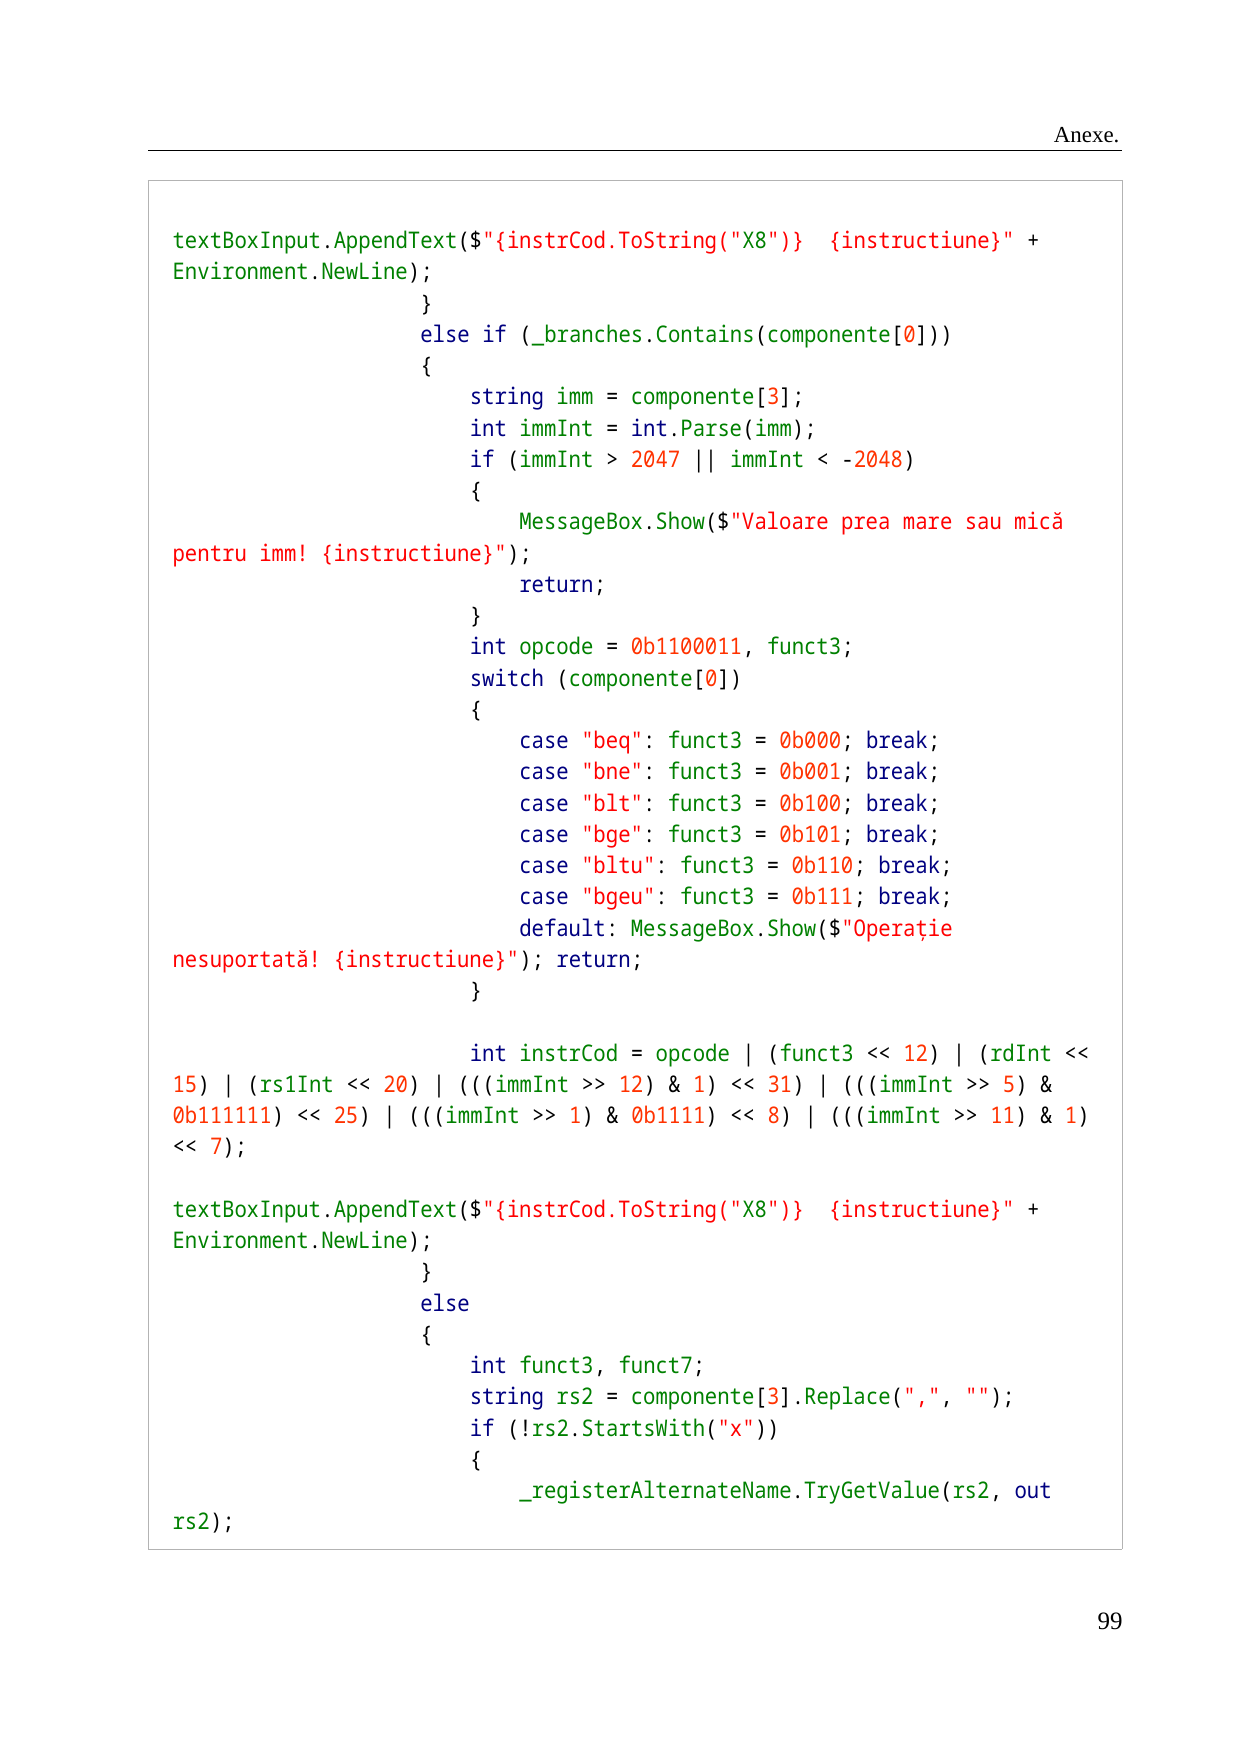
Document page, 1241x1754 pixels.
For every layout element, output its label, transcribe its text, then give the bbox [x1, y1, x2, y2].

text textBoxInput.AppendText($"{instrCod.ToString("X8")} {instructiune}" + Environment.NewLine); [149, 181, 1122, 274]
text int funct3, funct7; [149, 1336, 1122, 1368]
text { [149, 1305, 1122, 1336]
text string rs2 = componente[3].Replace(",", ""); [149, 1368, 1122, 1399]
text if (!rs2.StartsWith("x")) [149, 1399, 1122, 1430]
text { [149, 461, 1122, 493]
text } [149, 274, 1122, 305]
text case "bne": funct3 = 0b001; break; [149, 743, 1122, 774]
text } [149, 586, 1122, 618]
text MessageBox.Show($"Valoare prea mare sau mică pentru imm! {instructiune}"); [149, 493, 1122, 555]
text { [149, 680, 1122, 711]
text switch (componente[0]) [149, 649, 1122, 680]
text { [149, 336, 1122, 368]
text } [149, 1243, 1122, 1274]
text else if (_branches.Contains(componente[0])) [149, 305, 1122, 336]
text string imm = componente[3]; [149, 368, 1122, 399]
text if (immInt > 2047 || immInt < -2048) [149, 430, 1122, 461]
text case "bltu": funct3 = 0b110; break; [149, 836, 1122, 868]
text { [149, 1430, 1122, 1461]
text int opcode = 0b1100011, funct3; [149, 618, 1122, 649]
text textBoxInput.AppendText($"{instrCod.ToString("X8")} {instructiune}" + Environment.NewLine); [149, 1149, 1122, 1243]
text return; [149, 555, 1122, 586]
text case "bgeu": funct3 = 0b111; break; [149, 868, 1122, 899]
text case "bge": funct3 = 0b101; break; [149, 805, 1122, 836]
text } [149, 961, 1122, 1005]
text case "beq": funct3 = 0b000; break; [149, 711, 1122, 743]
text int immInt = int.Parse(imm); [149, 399, 1122, 430]
text default: MessageBox.Show($"Operație nesuportată! {instructiune}"); return; [149, 899, 1122, 961]
text case "blt": funct3 = 0b100; break; [149, 774, 1122, 805]
text else [149, 1274, 1122, 1305]
text _registerAlternateName.TryGetValue(rs2, out rs2); [149, 1461, 1122, 1549]
text int instrCod = opcode | (funct3 << 12) | (rdInt << 15) | (rs1Int << 20) | (((immInt >> 12) & 1) << 31) | (((immInt >> 5) & 0b111111) << 25) | (((immInt >> 1) & 0b1111) << 8) | (((immInt >> 11) & 1) << 7); [149, 1024, 1122, 1149]
